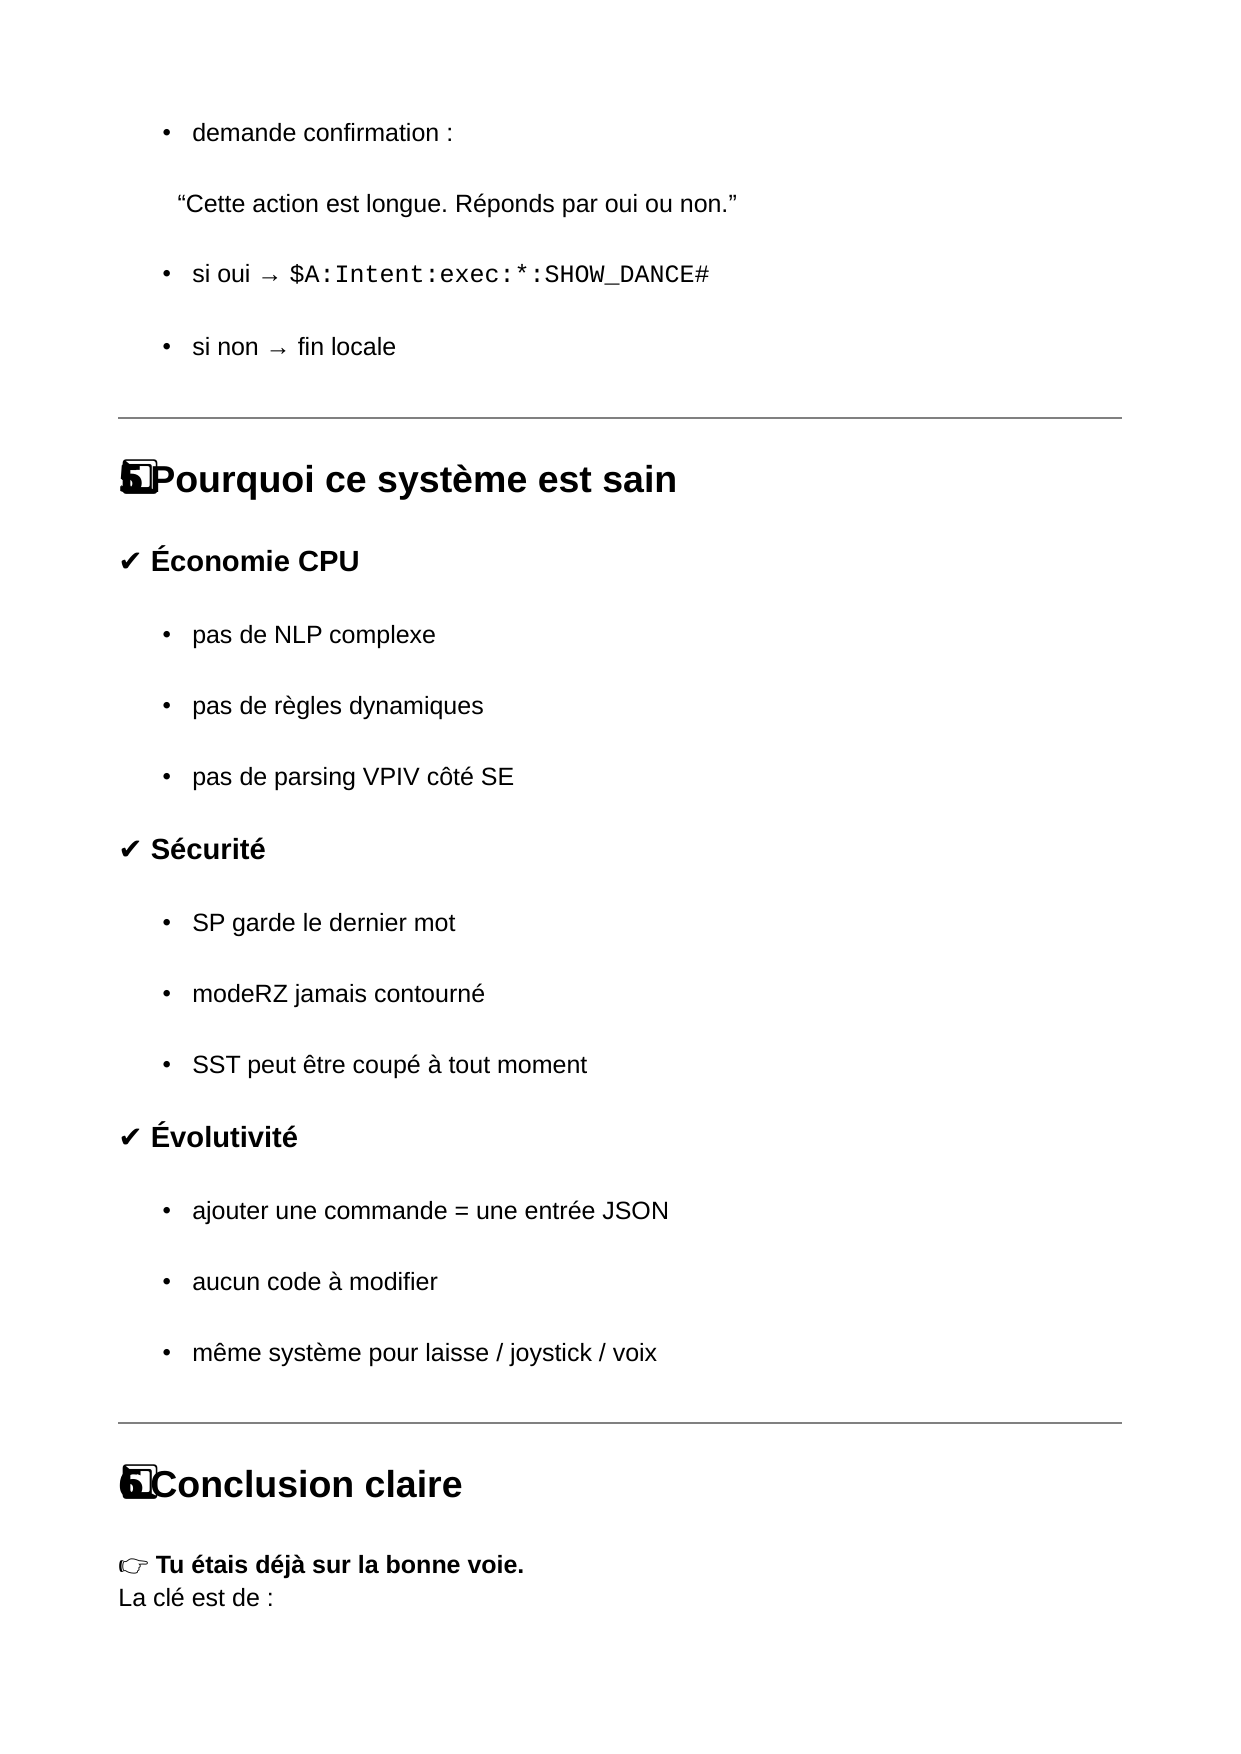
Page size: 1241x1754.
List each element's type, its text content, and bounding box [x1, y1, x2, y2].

text “Cette action est longue. Réponds par oui ou non.” [177, 189, 1063, 217]
list même système pour laisse / joystick / voix [162, 1337, 1122, 1366]
subtitle ✔ Évolutivité [118, 1120, 1122, 1154]
subtitle 6️⃣ Conclusion claire [118, 1462, 1122, 1506]
text 👉 Tu étais déjà sur la bonne voie. La clé est de : [118, 1549, 1122, 1611]
list pas de règles dynamiques [162, 691, 1122, 720]
list SP garde le dernier mot [162, 908, 1122, 937]
list ajouter une commande = une entrée JSON [162, 1196, 1122, 1225]
list SST peut être coupé à tout moment [162, 1049, 1122, 1078]
list demande confirmation : [162, 118, 1122, 147]
subtitle 5️⃣ Pourquoi ce système est sain [118, 457, 1122, 500]
subtitle ✔ Économie CPU [118, 544, 1122, 578]
list modeRZ jamais contourné [162, 979, 1122, 1008]
list pas de NLP complexe [162, 620, 1122, 649]
list aucun code à modifier [162, 1267, 1122, 1296]
list pas de parsing VPIV côté SE [162, 762, 1122, 791]
list si non → fin locale [162, 332, 1122, 361]
list si oui → $A:Intent:exec:*:SHOW_DANCE# [162, 259, 1122, 290]
subtitle ✔ Sécurité [118, 832, 1122, 866]
